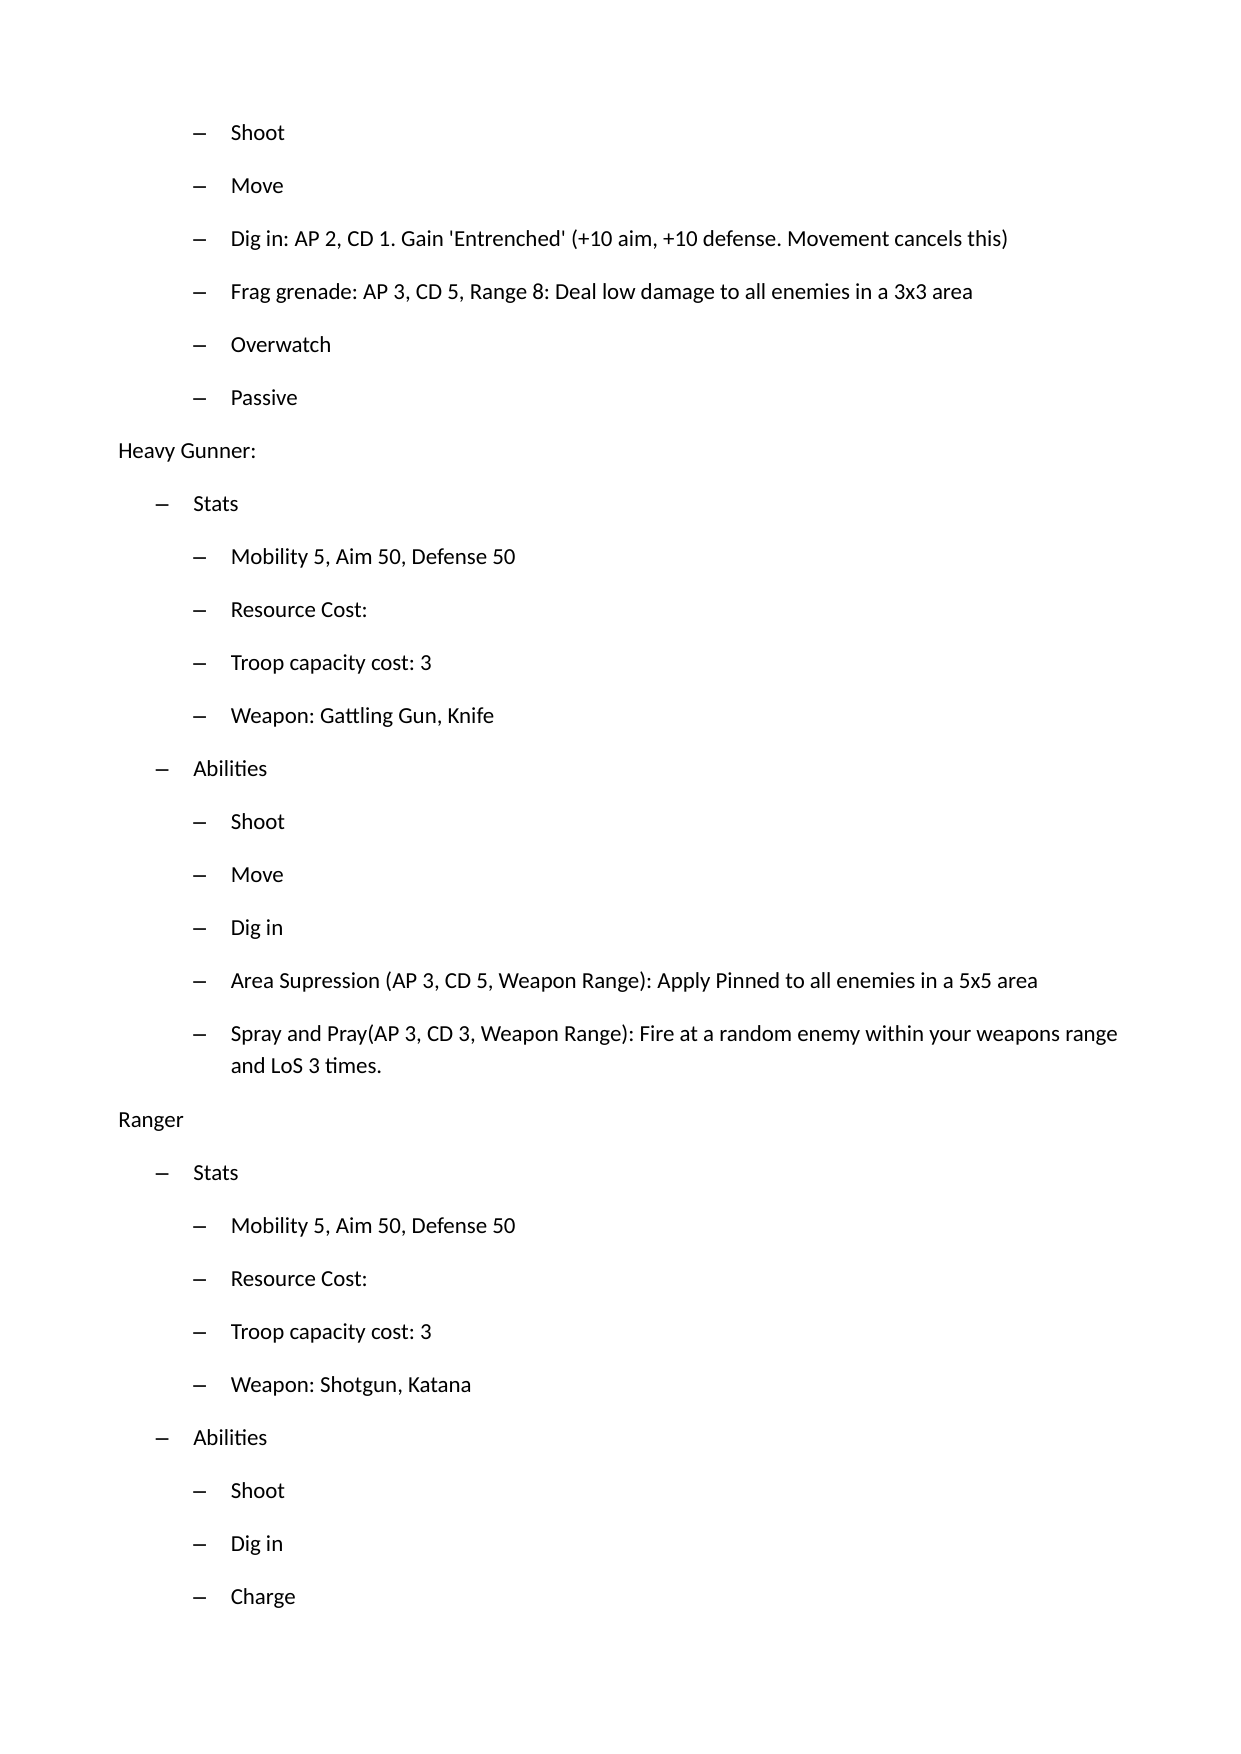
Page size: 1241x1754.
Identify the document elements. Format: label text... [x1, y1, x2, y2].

list Mobility 5, Aim 50, Defense 50 [193, 1211, 1122, 1239]
list Resource Cost: [193, 595, 1122, 623]
list Shoot [193, 1476, 1122, 1504]
list Shoot [193, 118, 1122, 146]
list Frag grenade: AP 3, CD 5, Range 8: Deal low damage to all enemies in a 3x3 area [193, 277, 1122, 305]
list Stats [156, 489, 1122, 517]
text Ranger [118, 1105, 1122, 1133]
list Stats [156, 1158, 1122, 1186]
list Move [193, 860, 1122, 888]
list Shoot [193, 807, 1122, 835]
list Spray and Pray(AP 3, CD 3, Weapon Range): Fire at a random enemy within your weapons range and LoS 3 times. [193, 1019, 1122, 1080]
list Charge [193, 1582, 1122, 1610]
list Dig in: AP 2, CD 1. Gain 'Entrenched' (+10 aim, +10 defense. Movement cancels this) [193, 224, 1122, 252]
list Troop capacity cost: 3 [193, 648, 1122, 676]
list Dig in [193, 1529, 1122, 1557]
list Overwatch [193, 330, 1122, 358]
list Weapon: Shotgun, Katana [193, 1370, 1122, 1398]
text Heavy Gunner: [118, 436, 1122, 464]
list Weapon: Gattling Gun, Knife [193, 701, 1122, 729]
list Troop capacity cost: 3 [193, 1317, 1122, 1345]
list Passive [193, 383, 1122, 411]
list Resource Cost: [193, 1264, 1122, 1292]
list Abilities [156, 754, 1122, 782]
list Dig in [193, 913, 1122, 941]
list Move [193, 171, 1122, 199]
list Mobility 5, Aim 50, Defense 50 [193, 542, 1122, 570]
list Abilities [156, 1423, 1122, 1451]
list Area Supression (AP 3, CD 5, Weapon Range): Apply Pinned to all enemies in a 5x5 area [193, 966, 1122, 994]
